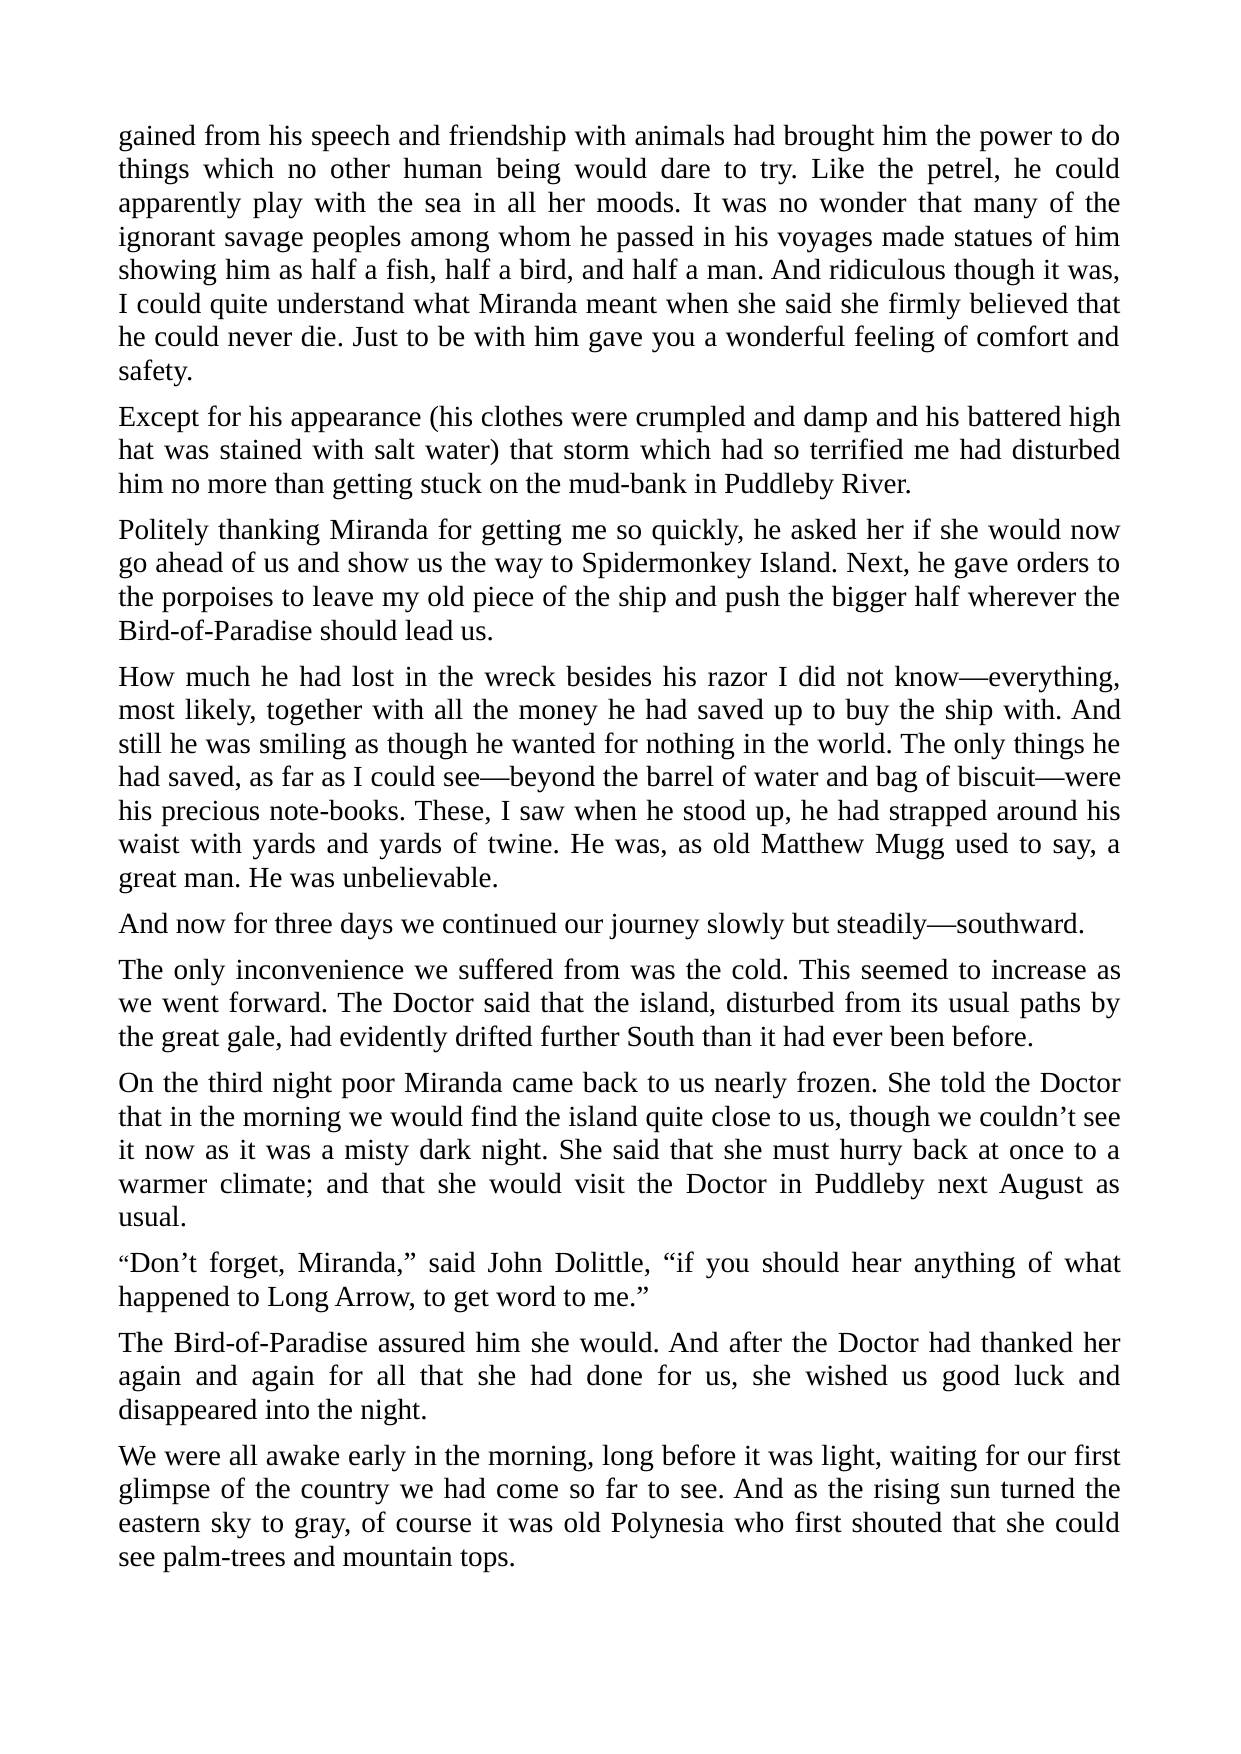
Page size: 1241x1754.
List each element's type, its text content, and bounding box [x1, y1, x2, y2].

text How much he had lost in the wreck besides his razor I did not know—everything, most likely, together with all the money he had saved up to buy the ship with. And still he was smiling as though he wanted for nothing in the world. The only things he had saved, as far as I could see—beyond the barrel of water and bag of biscuit—were his precious note-books. These, I saw when he stood up, he had strapped around his waist with yards and yards of twine. He was, as old Matthew Mugg used to say, a great man. He was unbelievable. [118, 659, 1122, 893]
text And now for three days we continued our journey slowly but steadily—southward. [118, 906, 1122, 939]
text The only inconvenience we suffered from was the cold. This seemed to increase as we went forward. The Doctor said that the island, disturbed from its usual paths by the great gale, had evidently drifted further South than it had ever been before. [118, 952, 1122, 1053]
text On the third night poor Miranda came back to us nearly frozen. She told the Doctor that in the morning we would find the island quite close to us, though we couldn’t see it now as it was a misty dark night. She said that she must hurry back at once to a warmer climate; and that she would visit the Doctor in Puddleby next August as usual. [118, 1065, 1122, 1233]
text gained from his speech and friendship with animals had brought him the power to do things which no other human being would dare to try. Like the petrel, he could apparently play with the sea in all her moods. It was no wonder that many of the ignorant savage peoples among whom he passed in his voyages made statues of him showing him as half a fish, half a bird, and half a man. And ridiculous though it was, I could quite understand what Miranda meant when she said she firmly believed that he could never die. Just to be with him gave you a wonderful feeling of comfort and safety. [118, 118, 1122, 386]
text The Bird-of-Paradise assured him she would. And after the Doctor had thanked her again and again for all that she had done for us, she wished us good luck and disappeared into the night. [118, 1325, 1122, 1426]
text “Don’t forget, Miranda,” said John Dolittle, “if you should hear anything of what happened to Long Arrow, to get word to me.” [118, 1245, 1122, 1312]
text Politely thanking Miranda for getting me so quickly, he asked her if she would now go ahead of us and show us the way to Spidermonkey Island. Next, he gave orders to the porpoises to leave my old piece of the ship and push the bigger half wherever the Bird-of-Paradise should lead us. [118, 512, 1122, 646]
text We were all awake early in the morning, long before it was light, waiting for our first glimpse of the country we had come so far to see. And as the rising sun turned the eastern sky to gray, of course it was old Polynesia who first shouted that she could see palm-trees and mountain tops. [118, 1438, 1122, 1572]
text Except for his appearance (his clothes were crumpled and damp and his battered high hat was stained with salt water) that storm which had so terrified me had disturbed him no more than getting stuck on the mud-bank in Puddleby River. [118, 399, 1122, 499]
